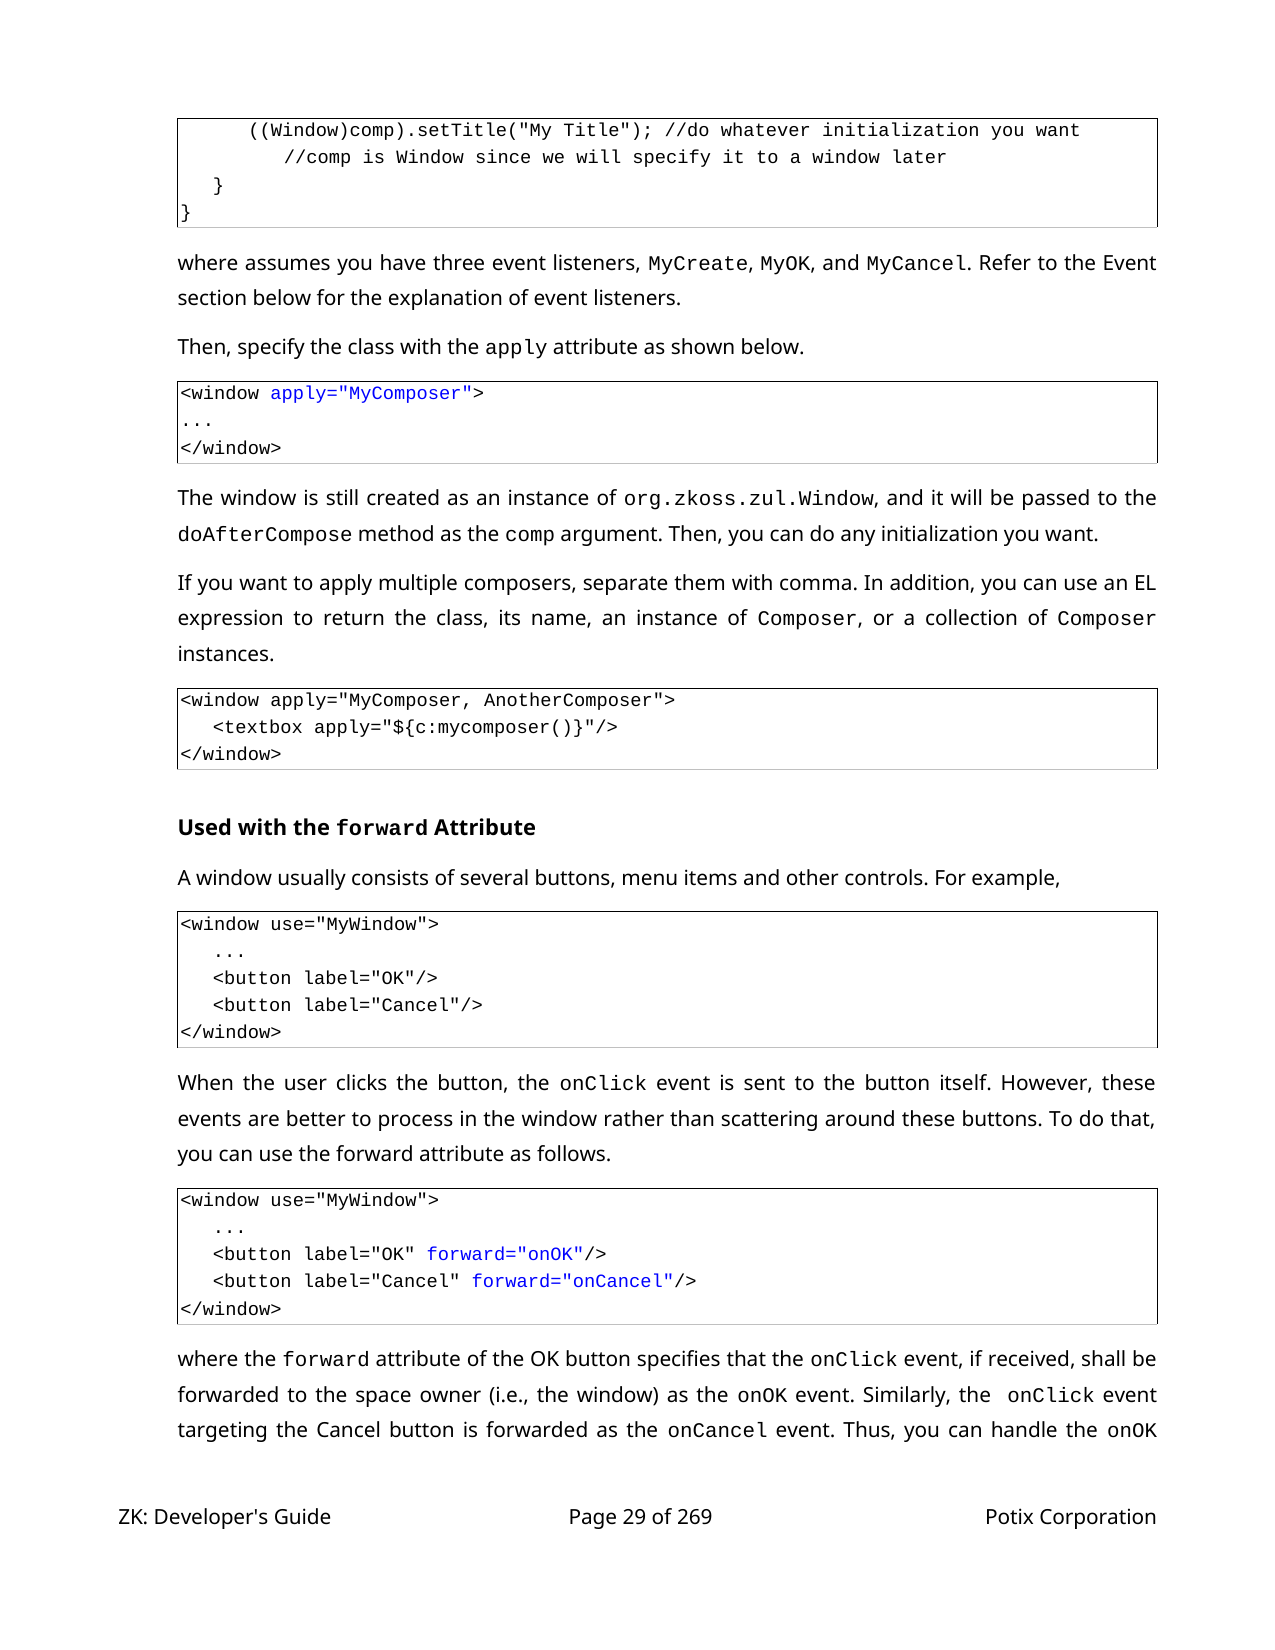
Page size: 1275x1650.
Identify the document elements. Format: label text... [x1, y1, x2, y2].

text <button label="Cancel"/> [178, 993, 1157, 1017]
text When the user clicks the button, the onClick event is sent to the button itself. However, these events are better to process in the window rather than scattering around these buttons. To do that, you can use the forward attribute as follows. [177, 1068, 1157, 1167]
text </window> [178, 742, 1157, 769]
text ... [178, 408, 1157, 433]
text <button label="OK" forward="onOK"/> [178, 1242, 1157, 1266]
text //comp is Window since we will specify it to a window later [178, 145, 1157, 169]
text } [178, 200, 1157, 227]
text ((Window)comp).setTitle("My Title"); //do whatever initialization you want [178, 119, 1157, 142]
text </window> [178, 1296, 1157, 1324]
text <button label="Cancel" forward="onCancel"/> [178, 1269, 1157, 1293]
text } [178, 172, 1157, 197]
text </window> [178, 436, 1157, 463]
subtitle Used with the forward Attribute [177, 812, 1157, 842]
text If you want to apply multiple composers, separate them with comma. In addition, you can use an EL expression to return the class, its name, an instance of Composer, or a collection of Composer instances. [177, 568, 1157, 667]
text </window> [178, 1020, 1157, 1047]
text ... [178, 939, 1157, 963]
text <textbox apply="${c:mycomposer()}"/> [178, 715, 1157, 739]
text <window use="MyWindow"> [178, 1189, 1157, 1212]
text <window apply="MyComposer, AnotherComposer"> [178, 689, 1157, 712]
text where assumes you have three event listeners, MyCreate, MyOK, and MyCancel. Refer to the Event section below for the explanation of event listeners. [177, 248, 1157, 311]
text ... [178, 1215, 1157, 1239]
text <window use="MyWindow"> [178, 912, 1157, 936]
text <button label="OK"/> [178, 966, 1157, 990]
text Then, specify the class with the apply attribute as shown below. [177, 332, 1157, 361]
text where the forward attribute of the OK button specifies that the onClick event, if received, shall be forwarded to the space owner (i.e., the window) as the onOK event. Similarly, the onClick event targeting the Cancel button is forwarded as the onCancel event. Thus, you can handle the onOK [177, 1344, 1157, 1444]
text The window is still created as an instance of org.zkoss.zul.Window, and it will be passed to the doAfterCompose method as the comp argument. Then, you can do any initialization you want. [177, 483, 1157, 547]
text <window apply="MyComposer"> [178, 382, 1157, 405]
text A window usually consists of several buttons, menu items and other controls. For example, [177, 863, 1157, 891]
